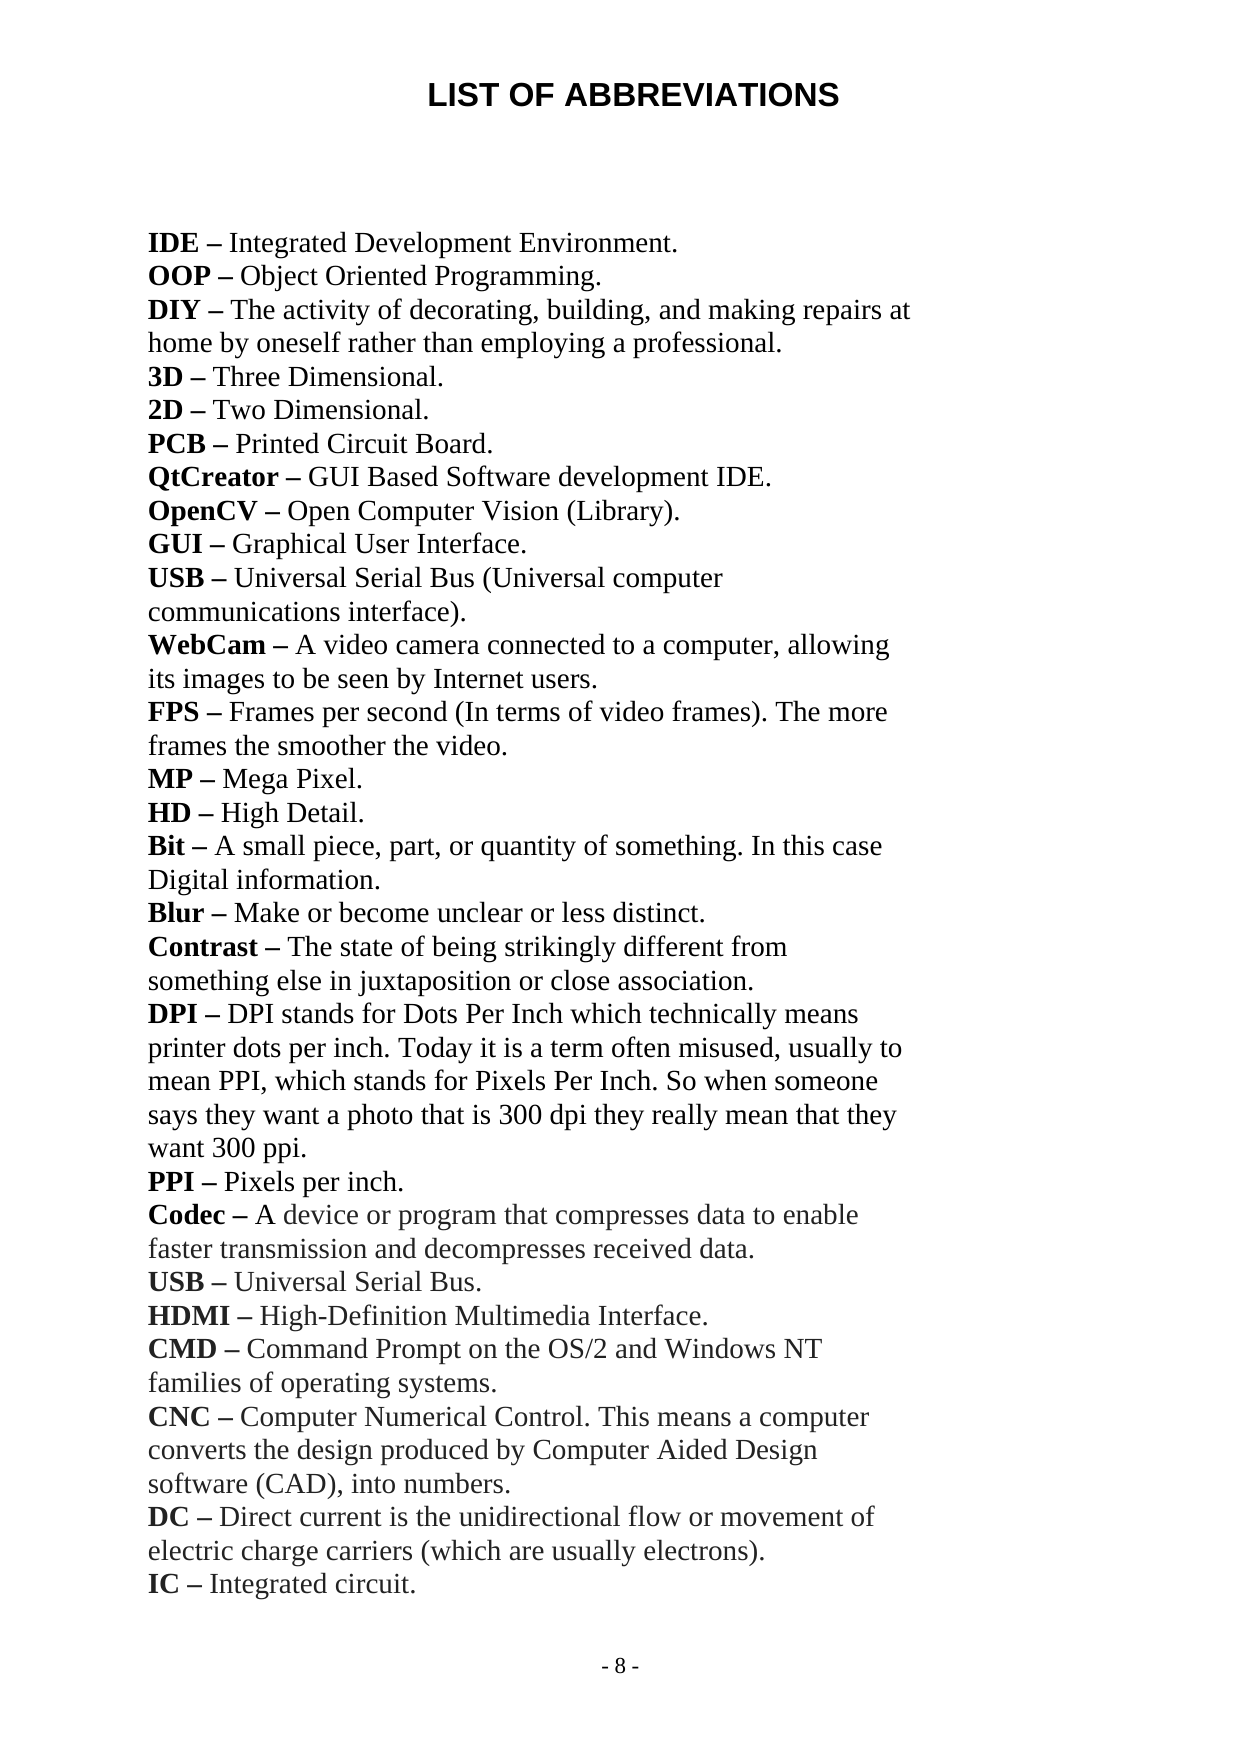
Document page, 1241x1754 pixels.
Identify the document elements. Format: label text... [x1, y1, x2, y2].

text CNC – Computer Numerical Control. This means a computer converts the design produced by Computer Aided Design software (CAD), into numbers. [148, 1399, 914, 1499]
text OpenCV – Open Computer Vision (Library). [148, 493, 914, 527]
subtitle LIST OF ABBREVIATIONS [175, 75, 1092, 113]
text 2D – Two Dimensional. [148, 392, 914, 426]
text DIY – The activity of decorating, building, and making repairs at home by oneself rather than employing a professional. [148, 292, 914, 359]
text Codec – A device or program that compresses data to enable faster transmission and decompresses received data. [148, 1197, 914, 1264]
text USB – Universal Serial Bus. [148, 1264, 914, 1298]
text Blur – Make or become unclear or less distinct. [148, 896, 914, 929]
text GUI – Graphical User Interface. [148, 527, 914, 560]
text IC – Integrated circuit. [148, 1566, 914, 1600]
text PPI – Pixels per inch. [148, 1164, 914, 1197]
text PCB – Printed Circuit Board. [148, 426, 914, 459]
text FPS – Frames per second (In terms of video frames). The more frames the smoother the video. [148, 694, 914, 761]
text DC – Direct current is the unidirectional flow or movement of electric charge carriers (which are usually electrons). [148, 1499, 914, 1566]
text QtCreator – GUI Based Software development IDE. [148, 459, 914, 493]
text CMD – Command Prompt on the OS/2 and Windows NT families of operating systems. [148, 1332, 914, 1399]
text DPI – DPI stands for Dots Per Inch which technically means printer dots per inch. Today it is a term often misused, usually to mean PPI, which stands for Pixels Per Inch. So when someone says they want a photo that is 300 dpi they really mean that they want 300 ppi. [148, 996, 914, 1164]
text Contrast – The state of being strikingly different from something else in juxtaposition or close association. [148, 929, 914, 996]
text WebCam – A video camera connected to a computer, allowing its images to be seen by Internet users. [148, 627, 914, 694]
text OOP – Object Oriented Programming. [148, 258, 914, 292]
text HD – High Detail. [148, 795, 914, 828]
text USB – Universal Serial Bus (Universal computer communications interface). [148, 560, 914, 627]
text IDE – Integrated Development Environment. [148, 225, 914, 258]
text HDMI – High-Definition Multimedia Interface. [148, 1298, 914, 1332]
text Bit – A small piece, part, or quantity of something. In this case Digital information. [148, 828, 914, 896]
text MP – Mega Pixel. [148, 761, 914, 795]
text 3D – Three Dimensional. [148, 359, 914, 392]
